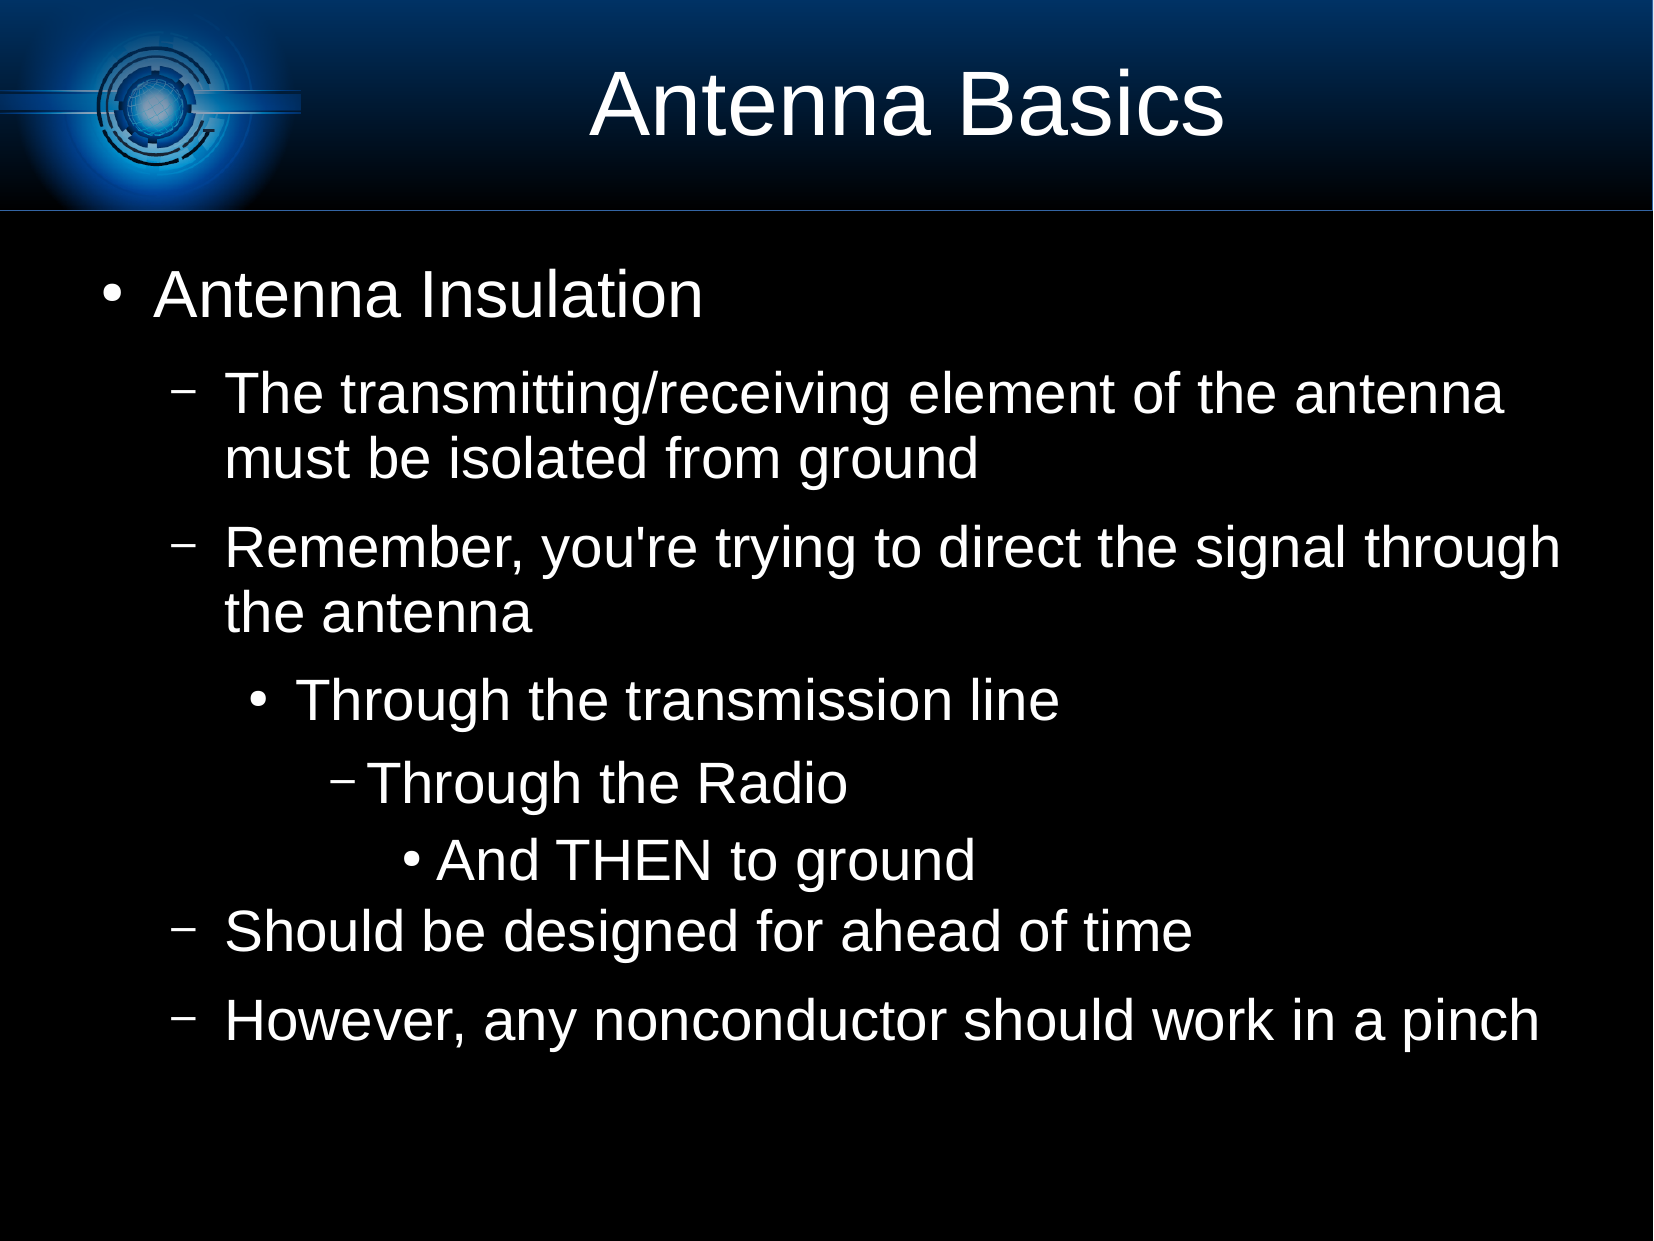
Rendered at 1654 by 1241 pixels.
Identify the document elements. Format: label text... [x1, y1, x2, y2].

title Antenna Basics [165, 0, 1653, 208]
picture [0, 88, 301, 210]
list Antenna Insulation The transmitting/receiving element of the antenna must be isolated from ground Remember, you're trying to direct the signal through the antenna Through the transmission line Through the Radio And THEN to ground Should be designed for ahead of time However, any nonconductor should work in a pinch [82, 256, 1571, 1156]
